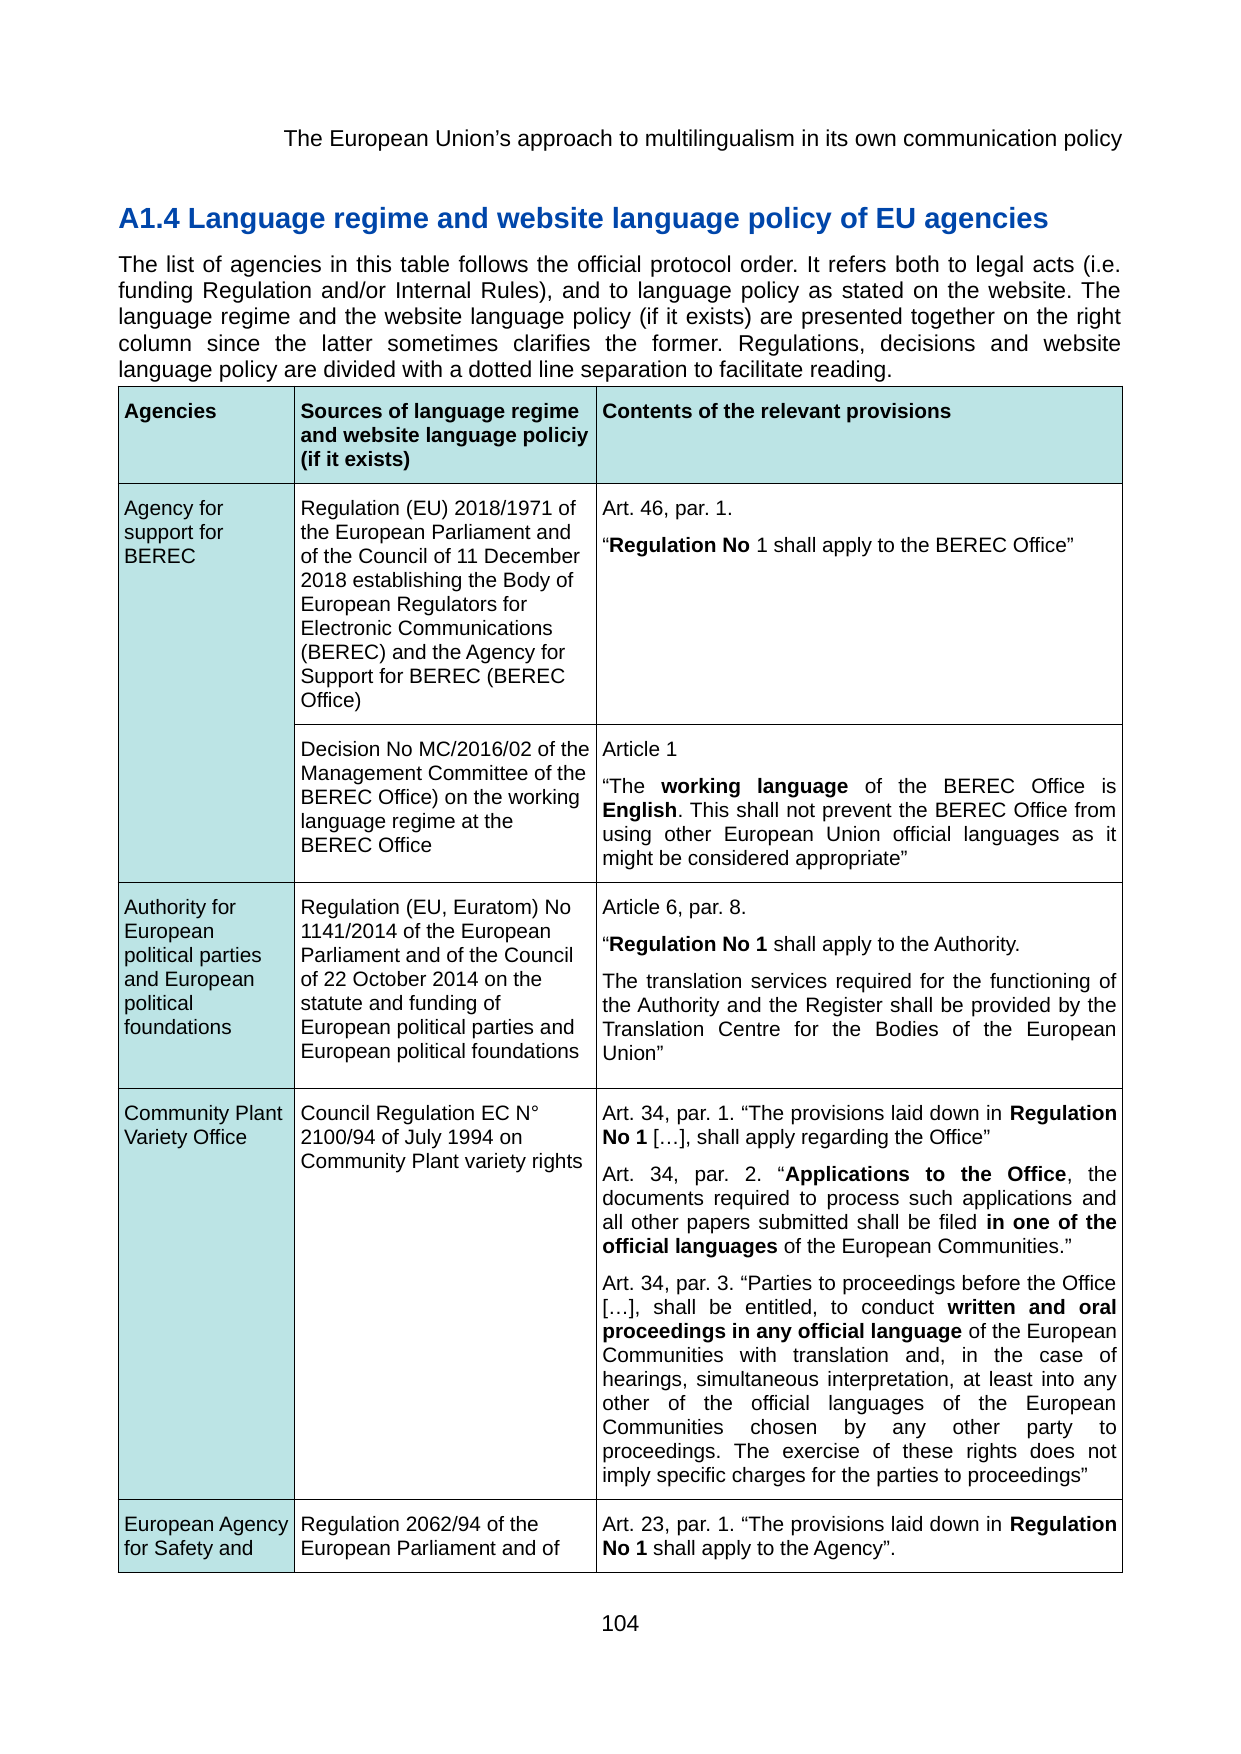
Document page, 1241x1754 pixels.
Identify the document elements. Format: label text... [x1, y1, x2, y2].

table_cell Decision No MC/2016/02 of the Management Committee of the BEREC Office) on the working language regime at the BEREC Office [295, 725, 596, 882]
table_cell Council Regulation EC N° 2100/94 of July 1994 on Community Plant variety rights [295, 1089, 596, 1499]
table_header Sources of language regime and website language policiy (if it exists) [295, 387, 596, 483]
table_header Agencies [119, 387, 294, 483]
table_cell Authority for European political parties and European political foundations [119, 883, 294, 1088]
table_cell Agency for support for BEREC [119, 484, 294, 882]
table_cell Regulation (EU, Euratom) No 1141/2014 of the European Parliament and of the Council of 22 October 2014 on the statute and funding of European political parties and European political foundations [295, 883, 596, 1088]
subtitle A1.4 Language regime and website language policy of EU agencies [118, 201, 1122, 235]
text The list of agencies in this table follows the official protocol order. It refers both to legal acts (i.e. funding Regulation and/or Internal Rules), and to language policy as stated on the website. The language regime and the website language policy (if it exists) are presented together on the right column since the latter sometimes clarifies the former. Regulations, decisions and website language policy are divided with a dotted line separation to facilitate reading. [118, 251, 1122, 382]
table_cell Art. 34, par. 1. “The provisions laid down in Regulation No 1 […], shall apply regarding the Office” Art. 34, par. 2. “Applications to the Office, the documents required to process such applications and all other papers submitted shall be filed in one of the official languages of the European Communities.” Art. 34, par. 3. “Parties to proceedings before the Office […], shall be entitled, to conduct written and oral proceedings in any official language of the European Communities with translation and, in the case of hearings, simultaneous interpretation, at least into any other of the official languages of the European Communities chosen by any other party to proceedings. The exercise of these rights does not imply specific charges for the parties to proceedings” [597, 1089, 1122, 1499]
table_cell Art. 23, par. 1. “The provisions laid down in Regulation No 1 shall apply to the Agency”. [597, 1500, 1122, 1572]
table_cell Community Plant Variety Office [119, 1089, 294, 1499]
table_cell Regulation (EU) 2018/1971 of the European Parliament and of the Council of 11 December 2018 establishing the Body of European Regulators for Electronic Communications (BEREC) and the Agency for Support for BEREC (BEREC Office) [295, 484, 596, 724]
table_cell Article 1 “The working language of the BEREC Office is English. This shall not prevent the BEREC Office from using other European Union official languages as it might be considered appropriate” [597, 725, 1122, 882]
table_cell Art. 46, par. 1. “Regulation No 1 shall apply to the BEREC Office” [597, 484, 1122, 724]
table_cell Article 6, par. 8. “Regulation No 1 shall apply to the Authority. The translation services required for the functioning of the Authority and the Register shall be provided by the Translation Centre for the Bodies of the European Union” [597, 883, 1122, 1088]
table_header Contents of the relevant provisions [597, 387, 1122, 483]
table_cell European Agency for Safety and [119, 1500, 294, 1572]
table_cell Regulation 2062/94 of the European Parliament and of [295, 1500, 596, 1572]
